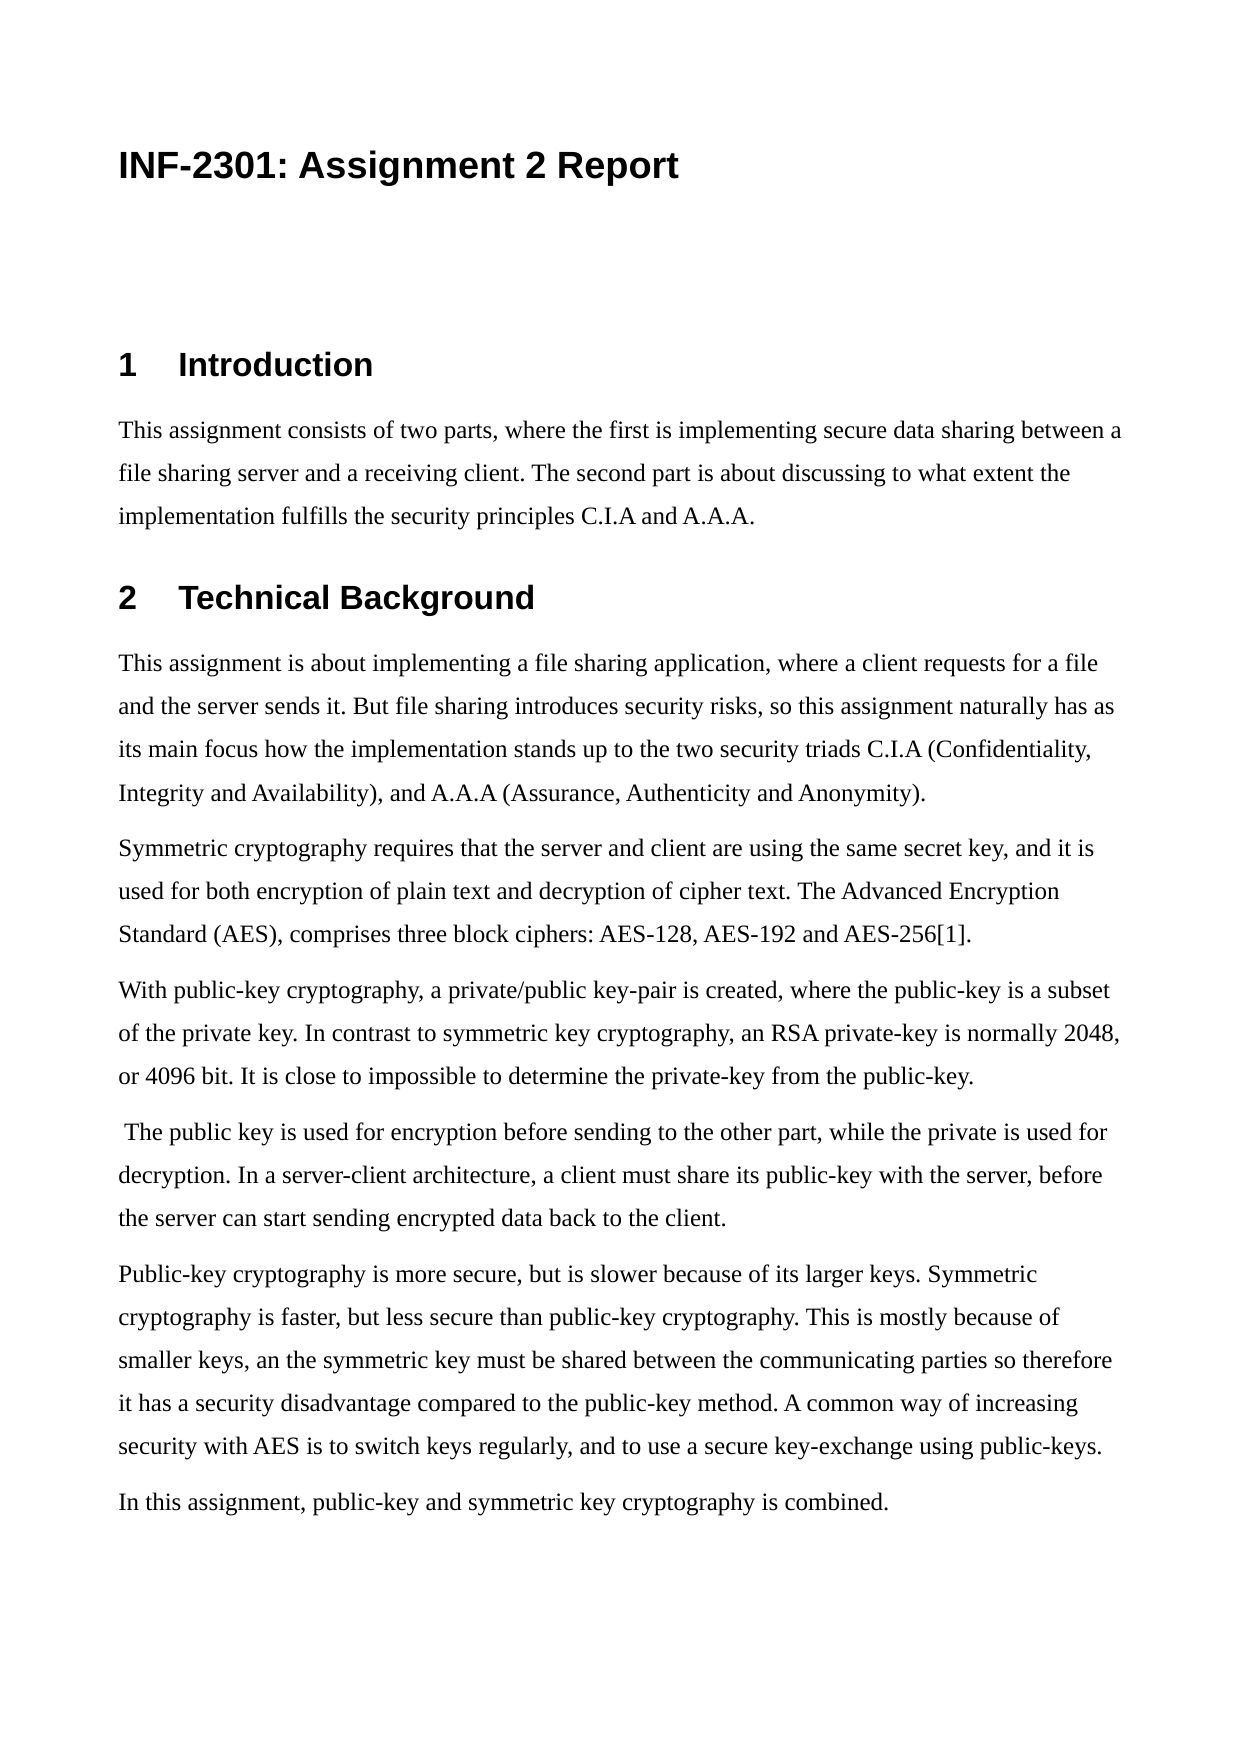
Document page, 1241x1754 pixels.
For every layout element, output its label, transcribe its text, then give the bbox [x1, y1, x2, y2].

text This assignment consists of two parts, where the first is implementing secure data sharing between a file sharing server and a receiving client. The second part is about discussing to what extent the implementation fulfills the security principles C.I.A and A.A.A. [118, 415, 1122, 530]
subtitle 2 Technical Background [118, 578, 1122, 617]
text Public-key cryptography is more secure, but is slower because of its larger keys. Symmetric cryptography is faster, but less secure than public-key cryptography. This is mostly because of smaller keys, an the symmetric key must be shared between the communicating parties so therefore it has a security disadvantage compared to the public-key method. A common way of increasing security with AES is to switch keys regularly, and to use a secure key-exchange using public-keys. [118, 1259, 1122, 1460]
text The public key is used for encryption before sending to the other part, while the private is used for decryption. In a server-client architecture, a client must share its public-key with the server, before the server can start sending encrypted data back to the client. [118, 1117, 1122, 1232]
subtitle INF-2301: Assignment 2 Report [118, 143, 1122, 187]
text Symmetric cryptography requires that the server and client are using the same secret key, and it is used for both encryption of plain text and decryption of cipher text. The Advanced Encryption Standard (AES), comprises three block ciphers: AES-128, AES-192 and AES-256[1]. [118, 833, 1122, 948]
text This assignment is about implementing a file sharing application, where a client requests for a file and the server sends it. But file sharing introduces security risks, so this assignment naturally has as its main focus how the implementation stands up to the two security triads C.I.A (Confidentiality, Integrity and Availability), and A.A.A (Assurance, Authenticity and Anonymity). [118, 648, 1122, 806]
text With public-key cryptography, a private/public key-pair is created, where the public-key is a subset of the private key. In contrast to symmetric key cryptography, an RSA private-key is normally 2048, or 4096 bit. It is close to impossible to determine the private-key from the public-key. [118, 975, 1122, 1090]
text In this assignment, public-key and symmetric key cryptography is combined. [118, 1487, 1122, 1516]
subtitle 1 Introduction [118, 345, 1122, 383]
